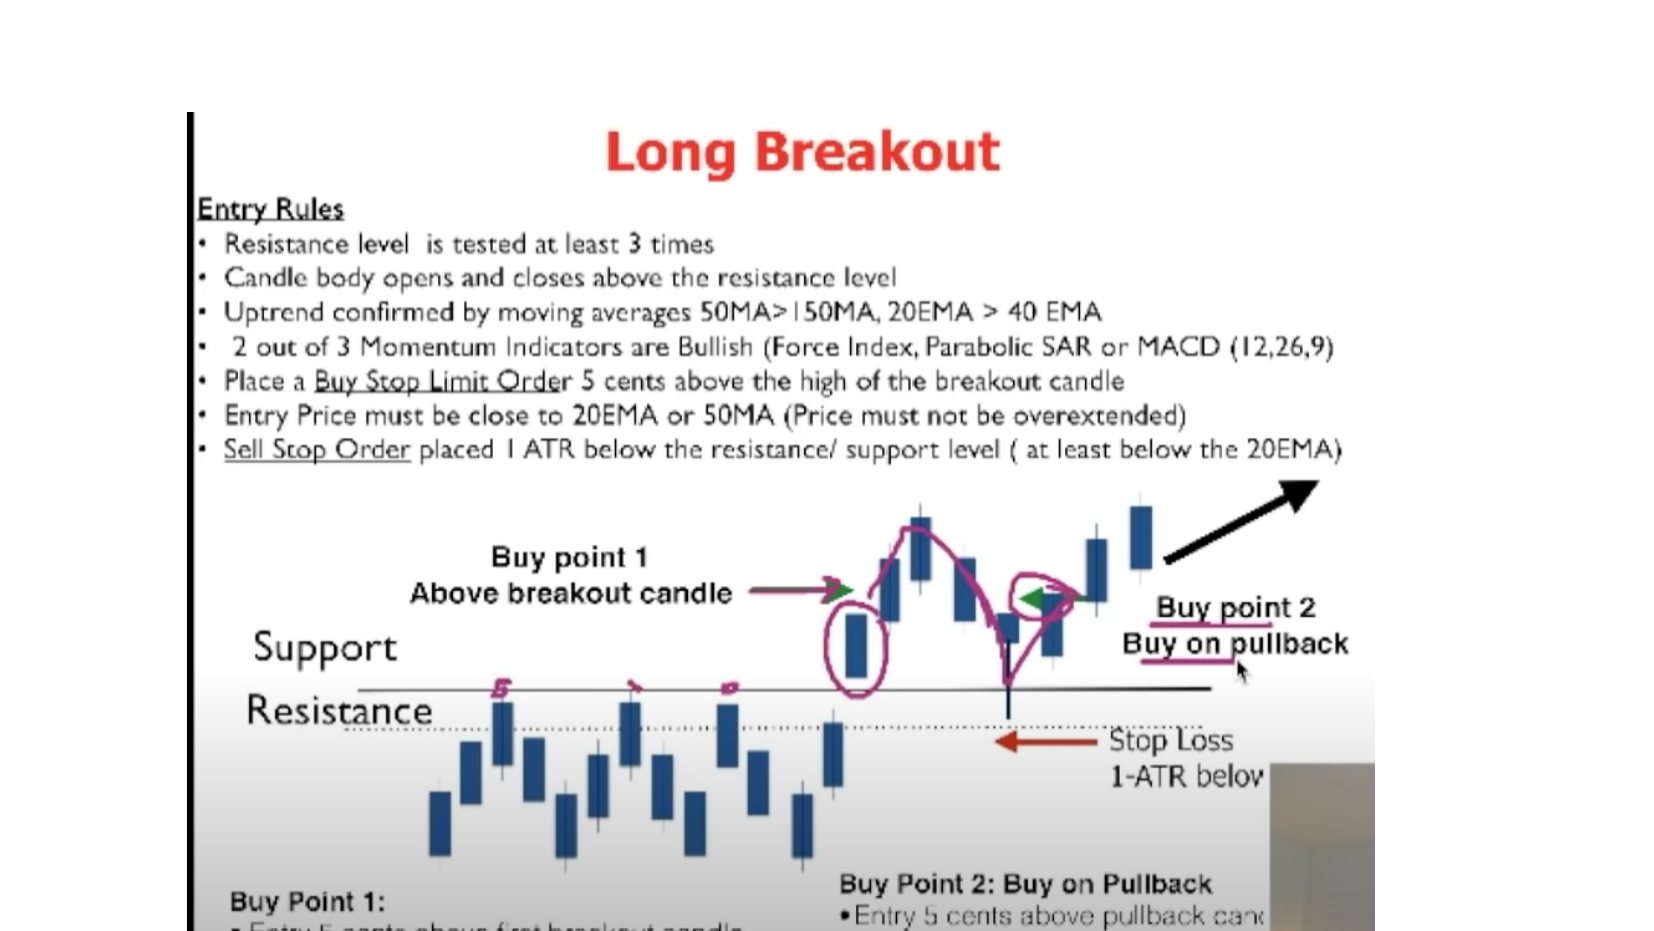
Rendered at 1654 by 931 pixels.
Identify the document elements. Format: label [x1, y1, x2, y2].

picture [187, 112, 1375, 931]
